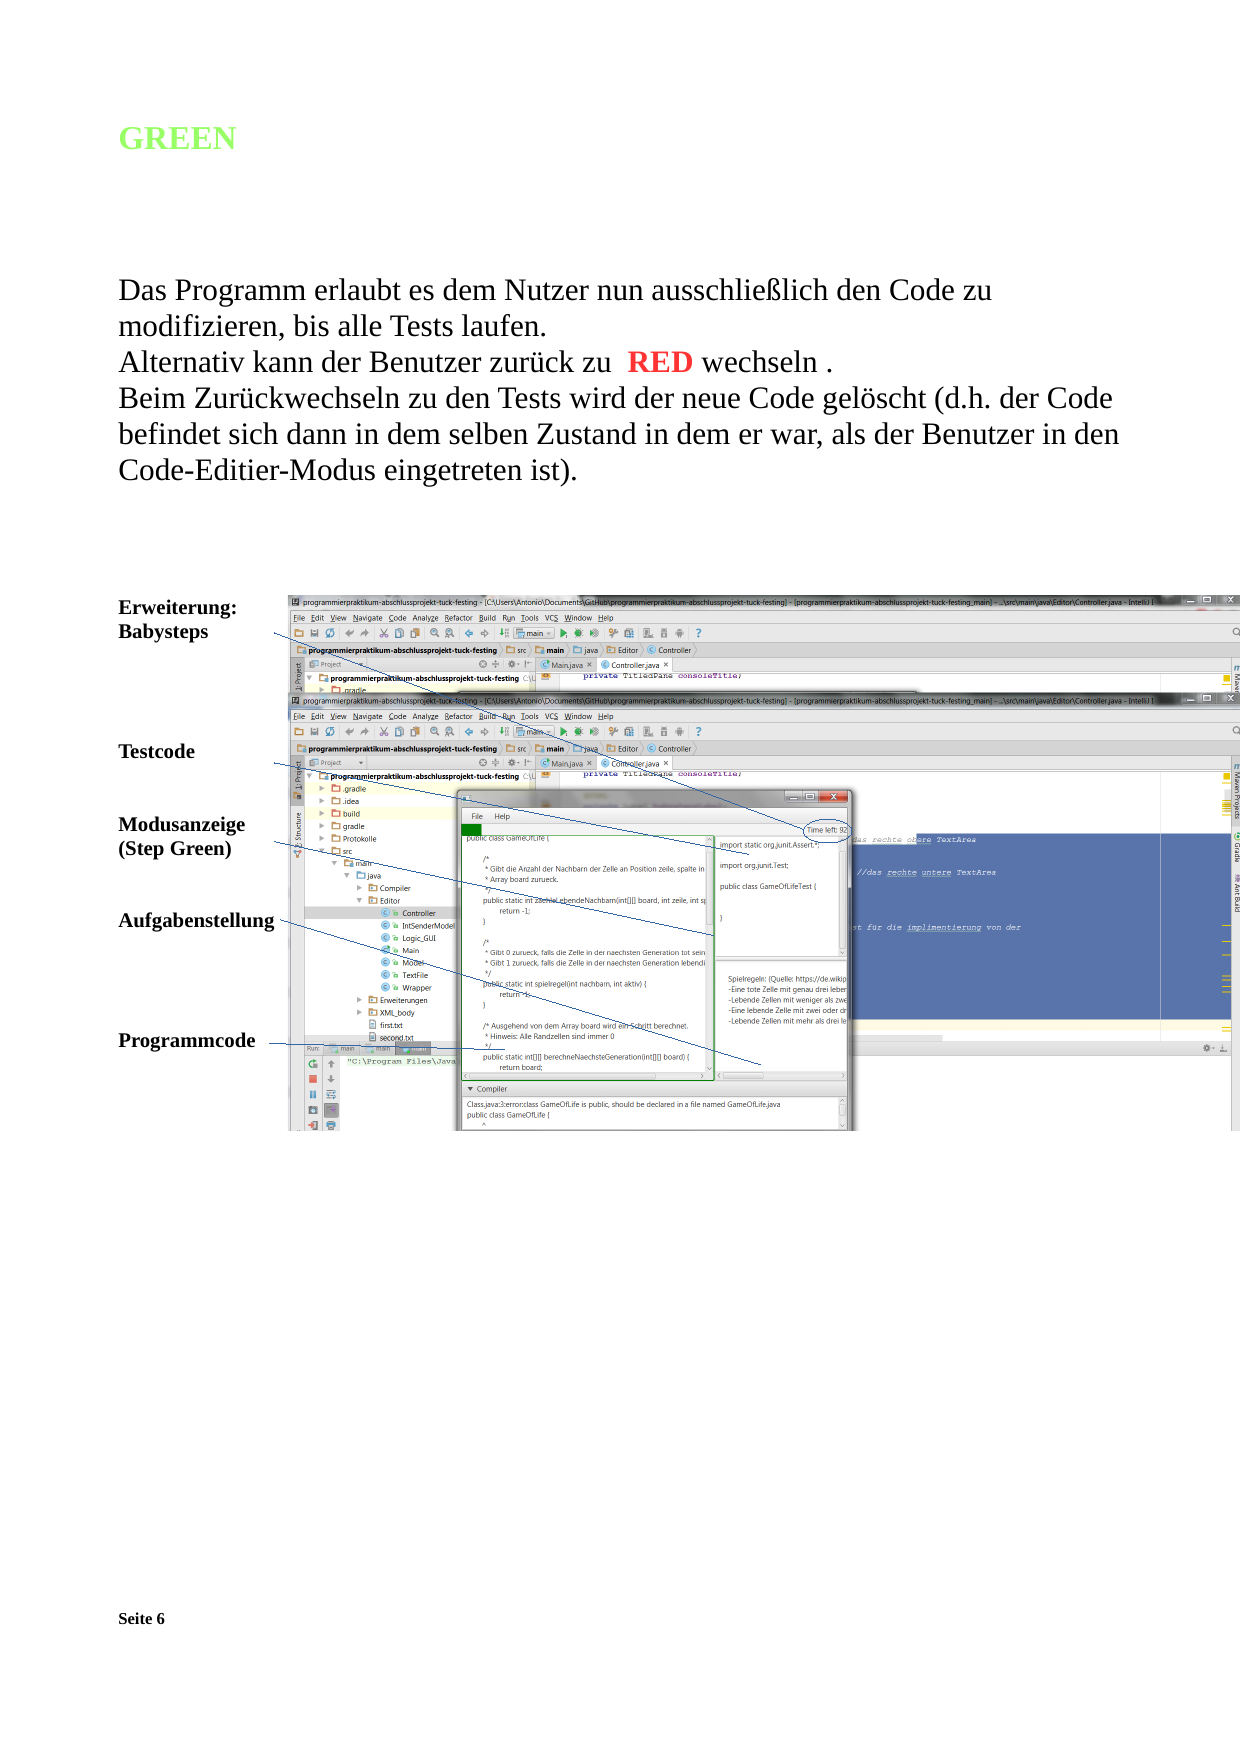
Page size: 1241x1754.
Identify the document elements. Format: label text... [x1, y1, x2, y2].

text Programmcode [118, 1028, 287, 1052]
text GREEN [118, 118, 1122, 156]
text Babysteps [118, 619, 287, 643]
picture [287, 595, 1240, 1131]
text Erweiterung: [118, 595, 287, 619]
text Das Programm erlaubt es dem Nutzer nun ausschließlich den Code zu modifizieren, bis alle Tests laufen. [118, 271, 1122, 343]
text Modusanzeige [118, 811, 287, 836]
text Alternativ kann der Benutzer zurück zu RED wechseln . [118, 343, 1122, 379]
text Seite 6 [118, 1609, 1122, 1628]
text (Step Green) [118, 836, 287, 859]
text Testcode [118, 739, 287, 763]
text Beim Zurückwechseln zu den Tests wird der neue Code gelöscht (d.h. der Code befindet sich dann in dem selben Zustand in dem er war, als der Benutzer in den Code-Editier-Modus eingetreten ist). [118, 379, 1122, 487]
text Aufgabenstellung [118, 908, 287, 932]
